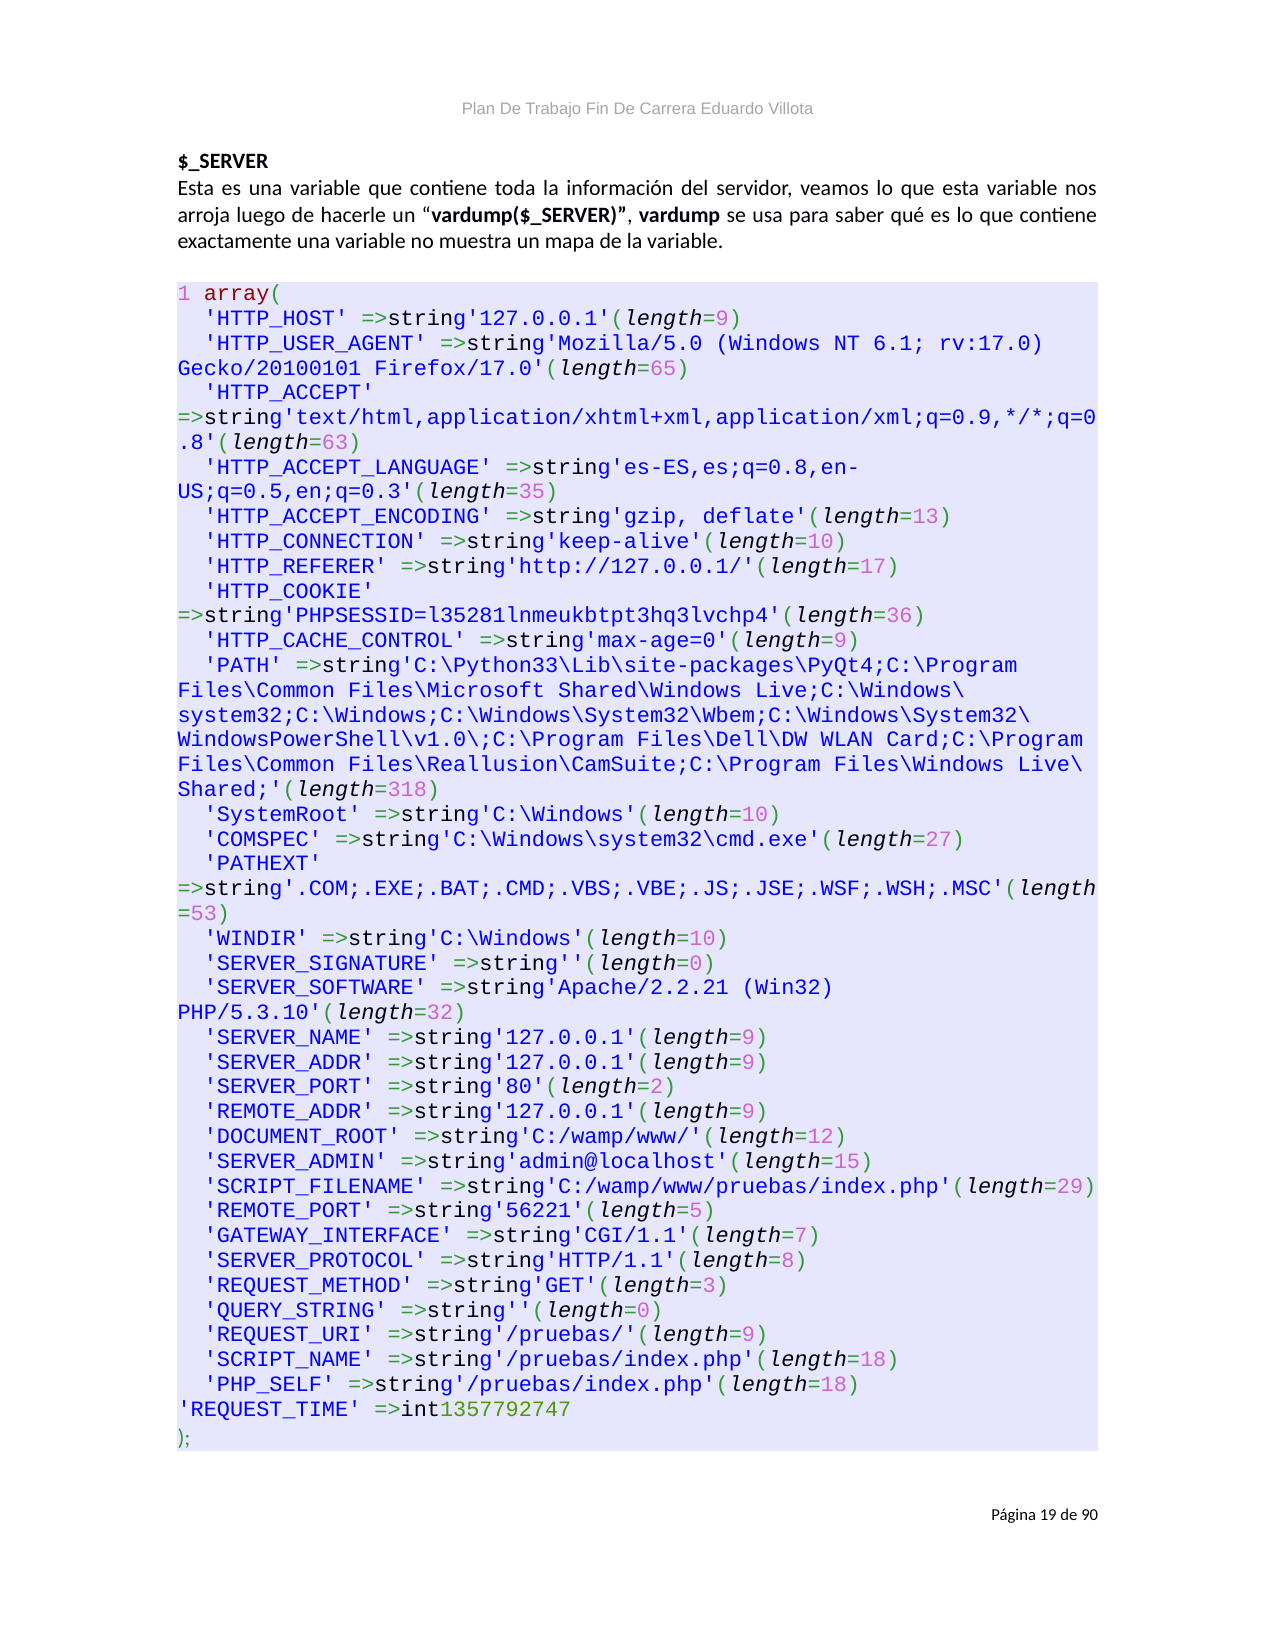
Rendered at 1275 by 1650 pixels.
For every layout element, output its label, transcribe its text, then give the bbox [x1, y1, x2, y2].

text 'SERVER_SOFTWARE' =>string'Apache/2.2.21 (Win32) PHP/5.3.10'(length=32) [177, 976, 1098, 1026]
text 'HTTP_USER_AGENT' =>string'Mozilla/5.0 (Windows NT 6.1; rv:17.0) Gecko/20100101 Firefox/17.0'(length=65) [177, 332, 1098, 381]
text 'HTTP_ACCEPT_LANGUAGE' =>string'es-ES,es;q=0.8,en-US;q=0.5,en;q=0.3'(length=35) [177, 456, 1098, 505]
text 'REMOTE_PORT' =>string'56221'(length=5) [177, 1199, 1098, 1224]
text 'PATHEXT' =>string'.COM;.EXE;.BAT;.CMD;.VBS;.VBE;.JS;.JSE;.WSF;.WSH;.MSC'(length=53) [177, 852, 1098, 927]
text 'SERVER_SIGNATURE' =>string''(length=0) [177, 952, 1098, 976]
text 'SCRIPT_FILENAME' =>string'C:/wamp/www/pruebas/index.php'(length=29) [177, 1175, 1098, 1199]
text 'REQUEST_URI' =>string'/pruebas/'(length=9) [177, 1323, 1098, 1348]
text 1 array( [177, 282, 1098, 307]
text 'HTTP_CONNECTION' =>string'keep-alive'(length=10) [177, 530, 1098, 555]
text 'WINDIR' =>string'C:\Windows'(length=10) [177, 927, 1098, 952]
text 'HTTP_REFERER' =>string'http://127.0.0.1/'(length=17) [177, 555, 1098, 580]
text 'HTTP_COOKIE' =>string'PHPSESSID=l35281lnmeukbtpt3hq3lvchp4'(length=36) [177, 580, 1098, 629]
text ); [177, 1423, 1098, 1451]
text 'PHP_SELF' =>string'/pruebas/index.php'(length=18) [177, 1373, 1098, 1398]
text 'DOCUMENT_ROOT' =>string'C:/wamp/www/'(length=12) [177, 1125, 1098, 1150]
text 'SERVER_ADDR' =>string'127.0.0.1'(length=9) [177, 1051, 1098, 1076]
text 'SERVER_PROTOCOL' =>string'HTTP/1.1'(length=8) [177, 1249, 1098, 1274]
text 'PATH' =>string'C:\Python33\Lib\site-packages\PyQt4;C:\Program Files\Common Files\Microsoft Shared\Windows Live;C:\Windows\system32;C:\Windows;C:\Windows\System32\Wbem;C:\Windows\System32\WindowsPowerShell\v1.0\;C:\Program Files\Dell\DW WLAN Card;C:\Program Files\Common Files\Reallusion\CamSuite;C:\Program Files\Windows Live\Shared;'(length=318) [177, 654, 1098, 803]
text 'SERVER_PORT' =>string'80'(length=2) [177, 1076, 1098, 1100]
text 'HTTP_CACHE_CONTROL' =>string'max-age=0'(length=9) [177, 629, 1098, 654]
text 'SCRIPT_NAME' =>string'/pruebas/index.php'(length=18) [177, 1348, 1098, 1373]
text 'COMSPEC' =>string'C:\Windows\system32\cmd.exe'(length=27) [177, 828, 1098, 852]
text 'REMOTE_ADDR' =>string'127.0.0.1'(length=9) [177, 1100, 1098, 1125]
text 'GATEWAY_INTERFACE' =>string'CGI/1.1'(length=7) [177, 1224, 1098, 1249]
text 'QUERY_STRING' =>string''(length=0) [177, 1299, 1098, 1323]
text 'HTTP_ACCEPT' =>string'text/html,application/xhtml+xml,application/xml;q=0.9,*/*;q=0.8'(length=63) [177, 381, 1098, 456]
text 'SERVER_NAME' =>string'127.0.0.1'(length=9) [177, 1026, 1098, 1051]
text 'SystemRoot' =>string'C:\Windows'(length=10) [177, 803, 1098, 828]
text Esta es una variable que contiene toda la información del servidor, veamos lo que esta variable nos arroja luego de hacerle un “vardump($_SERVER)”, vardump se usa para saber qué es lo que contiene exactamente una variable no muestra un mapa de la variable. [177, 174, 1098, 254]
text 'SERVER_ADMIN' =>string'admin@localhost'(length=15) [177, 1150, 1098, 1175]
text 'REQUEST_METHOD' =>string'GET'(length=3) [177, 1274, 1098, 1299]
text 'HTTP_ACCEPT_ENCODING' =>string'gzip, deflate'(length=13) [177, 505, 1098, 530]
text 'REQUEST_TIME' =>int1357792747 [177, 1398, 1098, 1423]
text 'HTTP_HOST' =>string'127.0.0.1'(length=9) [177, 307, 1098, 332]
text $_SERVER [177, 148, 1098, 174]
